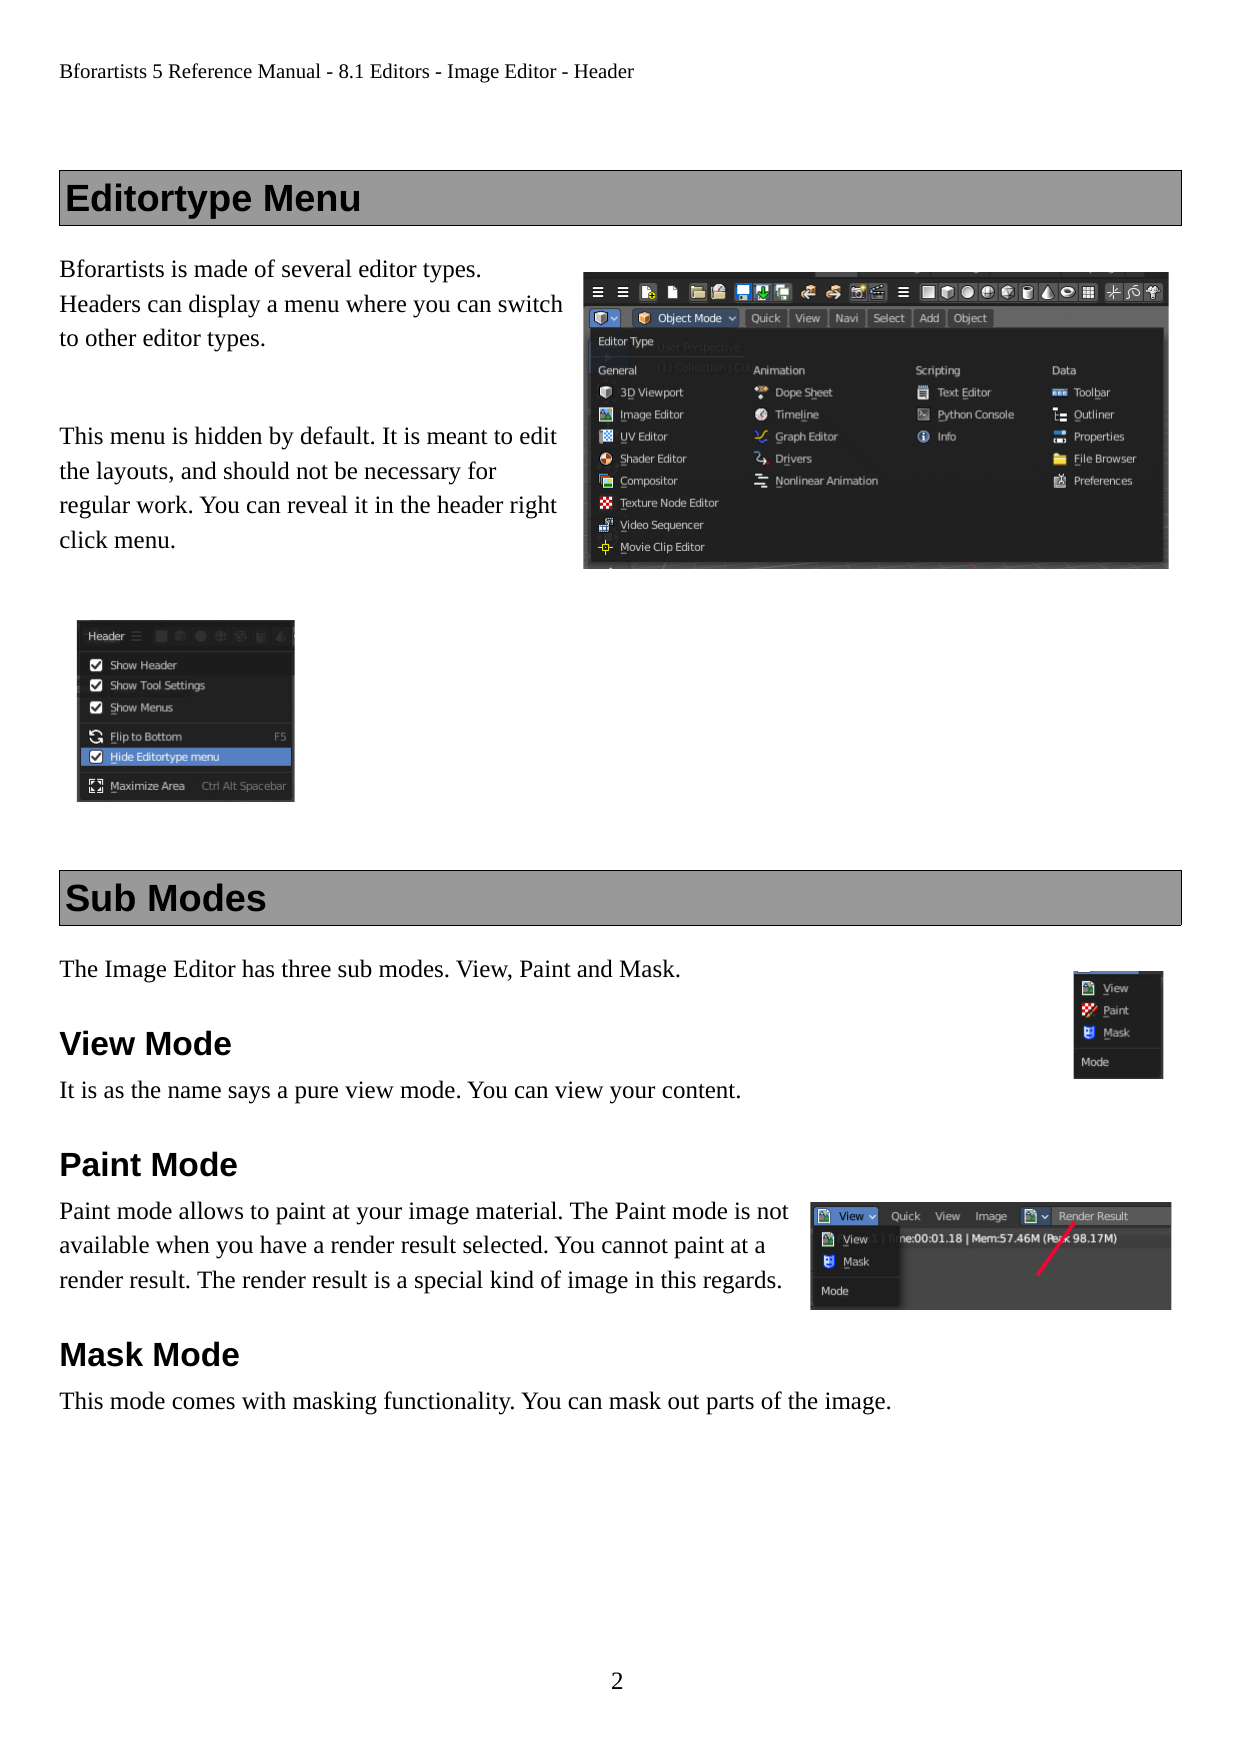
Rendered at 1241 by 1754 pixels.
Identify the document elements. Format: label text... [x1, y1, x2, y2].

picture [583, 272, 1169, 569]
text The Image Editor has three sub modes. View, Paint and Mask. [59, 954, 1181, 983]
text Paint mode allows to paint at your image material. The Paint mode is not available when you have a render result selected. You cannot paint at a render result. The render result is a special kind of image in this regards. [59, 1196, 1181, 1294]
subtitle Paint Mode [59, 1145, 1181, 1184]
picture [76, 620, 295, 802]
text Bforartists is made of several editor types. Headers can display a menu where you can switch to other editor types. [59, 254, 1181, 352]
subtitle [1164, 1024, 1181, 1063]
subtitle Mask Mode [59, 1335, 1181, 1374]
text This mode comes with masking functionality. You can mask out parts of the image. [59, 1386, 1181, 1415]
table_header Sub Modes [60, 871, 1181, 925]
text This menu is hidden by default. It is meant to edit the layouts, and should not be necessary for regular work. You can reveal it in the header right click menu. [59, 421, 583, 553]
subtitle View Mode [59, 1024, 1073, 1063]
picture [1073, 971, 1164, 1079]
picture [810, 1201, 1172, 1310]
table_header Editortype Menu [60, 171, 1181, 225]
text It is as the name says a pure view mode. You can view your content. [59, 1075, 1181, 1104]
